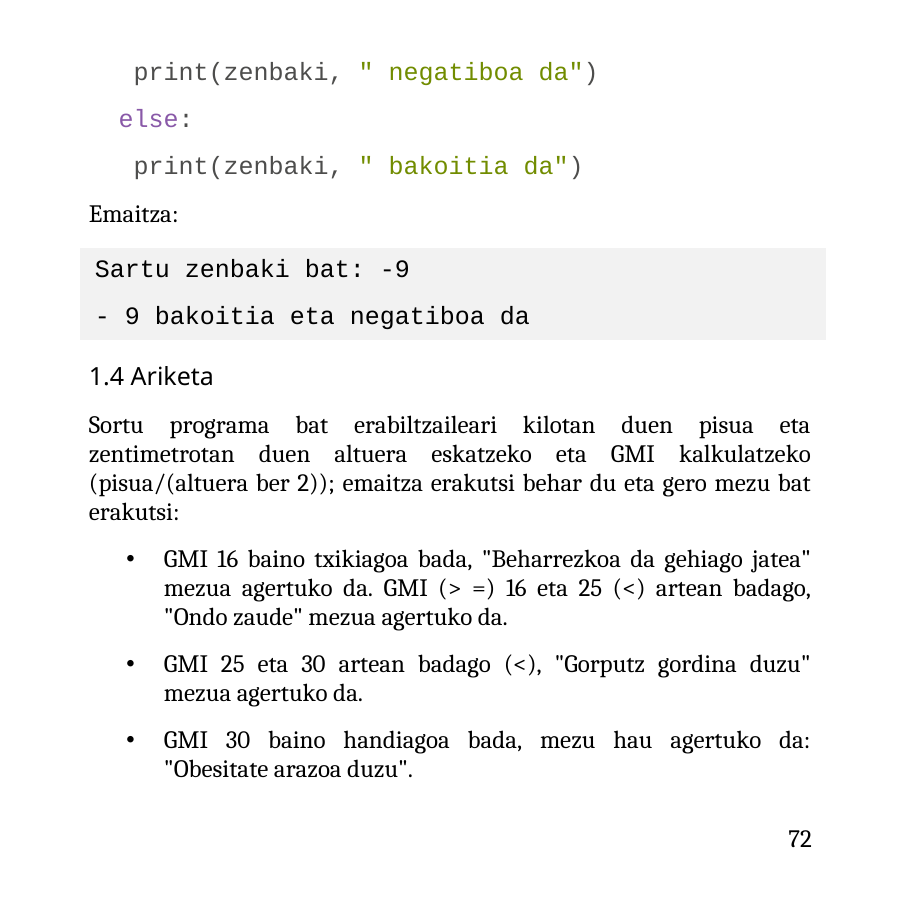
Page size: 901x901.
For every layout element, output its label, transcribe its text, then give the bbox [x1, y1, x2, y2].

text Sortu programa bat erabiltzaileari kilotan duen pisua eta zentimetrotan duen altuera eskatzeko eta GMI kalkulatzeko (pisua/(altuera ber 2)); emaitza erakutsi behar du eta gero mezu bat erakutsi: [89, 411, 811, 526]
list GMI 25 eta 30 artean badago (<), "Gorputz gordina duzu" mezua agertuko da. [126, 650, 811, 708]
text Emaitza: [89, 200, 811, 229]
text print(zenbaki, " negatiboa da") [118, 59, 811, 87]
text 1.4 Ariketa [89, 359, 811, 393]
text print(zenbaki, " bakoitia da") [118, 153, 811, 182]
text else: [118, 106, 811, 134]
text - 9 bakoitia eta negatiboa da [86, 295, 820, 334]
list GMI 16 baino txikiagoa bada, "Beharrezkoa da gehiago jatea" mezua agertuko da. GMI (> =) 16 eta 25 (<) artean badago, "Ondo zaude" mezua agertuko da. [126, 545, 811, 631]
text Sartu zenbaki bat: -9 [86, 254, 820, 284]
list GMI 30 baino handiagoa bada, mezu hau agertuko da: "Obesitate arazoa duzu". [126, 726, 811, 784]
